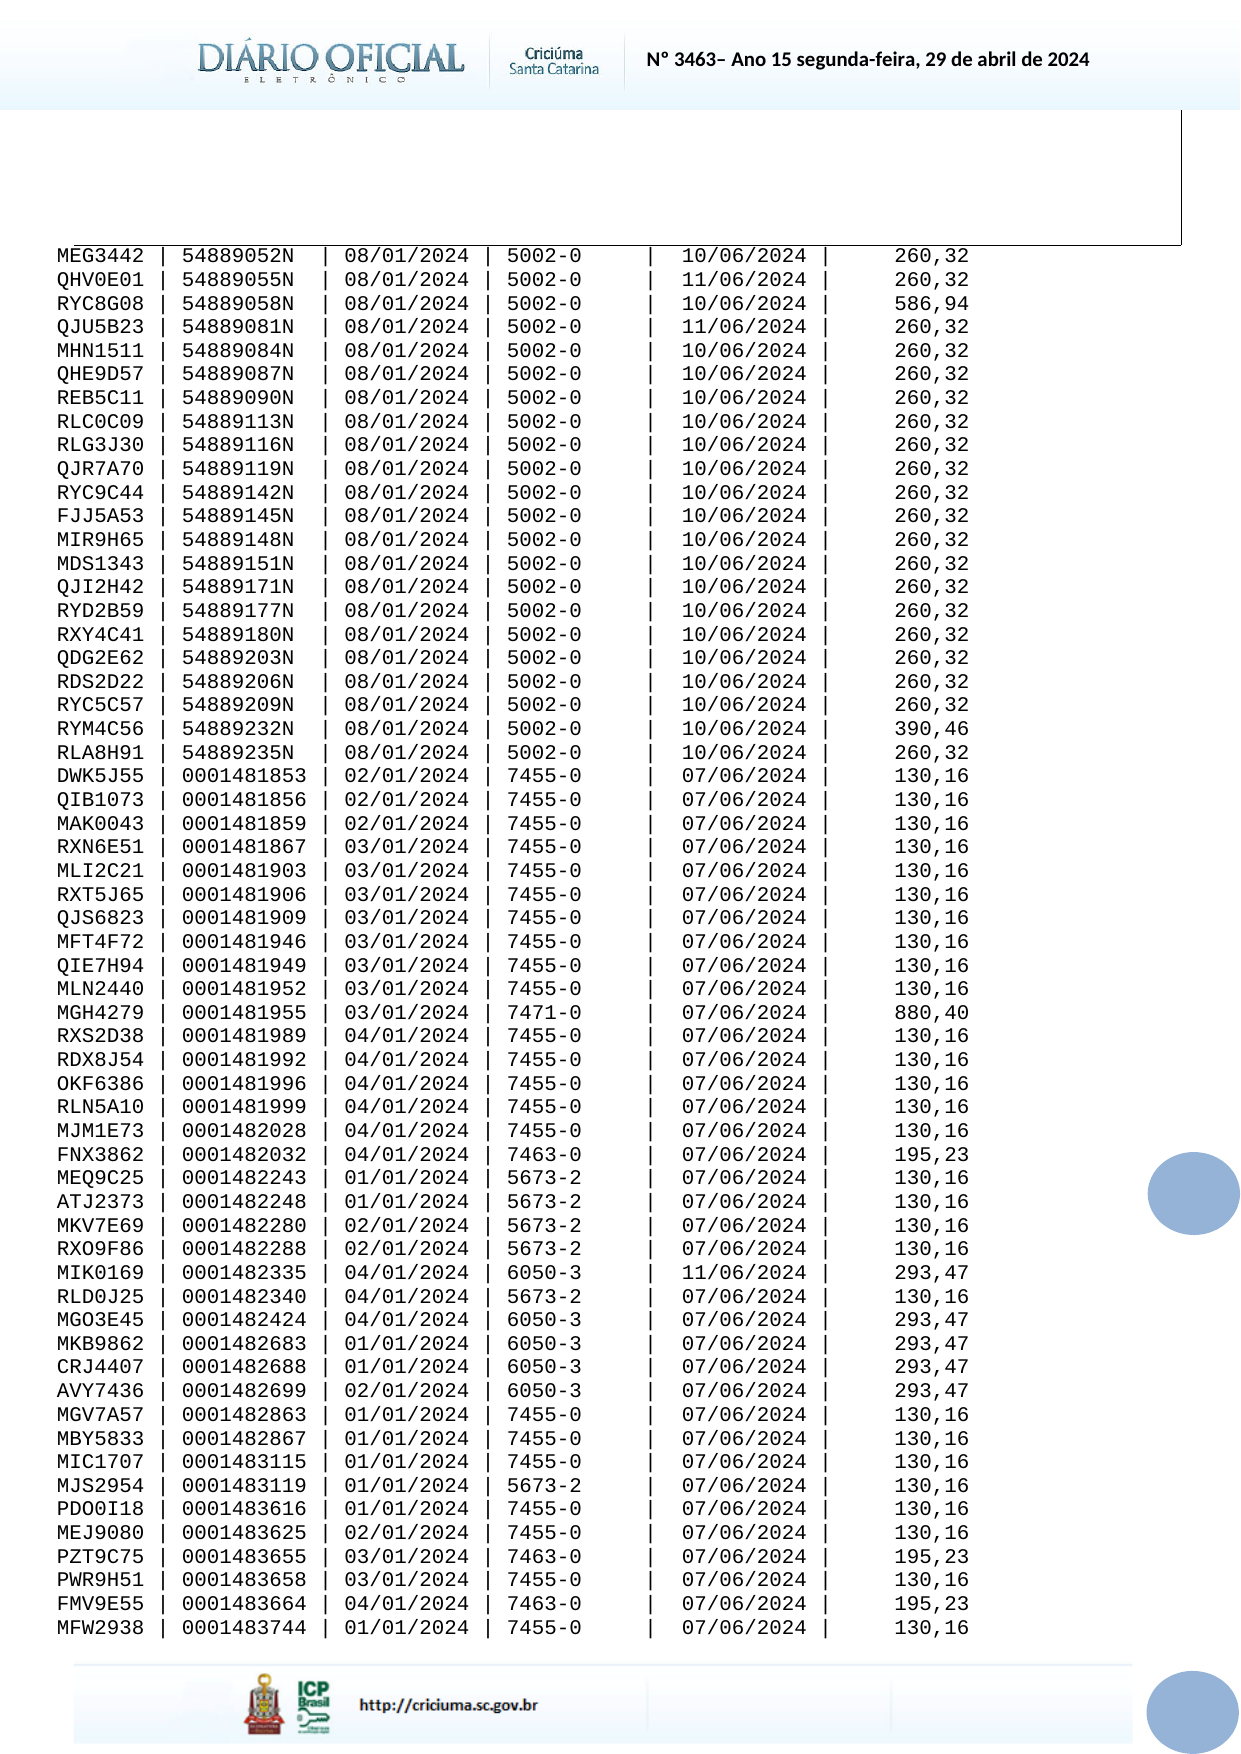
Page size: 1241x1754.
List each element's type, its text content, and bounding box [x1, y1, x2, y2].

text MJM1E73 | 0001482028 | 04/01/2024 | 7455-0 | 07/06/2024 | 130,16 [44, 1120, 1181, 1144]
text RYM4C56 | 54889232N | 08/01/2024 | 5002-0 | 10/06/2024 | 390,46 [44, 718, 1181, 742]
text RYC5C57 | 54889209N | 08/01/2024 | 5002-0 | 10/06/2024 | 260,32 [44, 694, 1181, 718]
text MDS1343 | 54889151N | 08/01/2024 | 5002-0 | 10/06/2024 | 260,32 [44, 553, 1181, 576]
text MLI2C21 | 0001481903 | 03/01/2024 | 7455-0 | 07/06/2024 | 130,16 [44, 860, 1181, 884]
text PZT9C75 | 0001483655 | 03/01/2024 | 7463-0 | 07/06/2024 | 195,23 [44, 1546, 1181, 1569]
text QJR7A70 | 54889119N | 08/01/2024 | 5002-0 | 10/06/2024 | 260,32 [44, 458, 1181, 482]
text MLN2440 | 0001481952 | 03/01/2024 | 7455-0 | 07/06/2024 | 130,16 [44, 978, 1181, 1002]
text FMV9E55 | 0001483664 | 04/01/2024 | 7463-0 | 07/06/2024 | 195,23 [44, 1593, 1181, 1617]
text MIK0169 | 0001482335 | 04/01/2024 | 6050-3 | 11/06/2024 | 293,47 [44, 1262, 1181, 1286]
text QIB1073 | 0001481856 | 02/01/2024 | 7455-0 | 07/06/2024 | 130,16 [44, 789, 1181, 813]
text MHN1511 | 54889084N | 08/01/2024 | 5002-0 | 10/06/2024 | 260,32 [44, 340, 1181, 363]
text MKV7E69 | 0001482280 | 02/01/2024 | 5673-2 | 07/06/2024 | 130,16 [44, 1215, 1181, 1238]
text QDG2E62 | 54889203N | 08/01/2024 | 5002-0 | 10/06/2024 | 260,32 [44, 647, 1181, 671]
text MBY5833 | 0001482867 | 01/01/2024 | 7455-0 | 07/06/2024 | 130,16 [44, 1427, 1181, 1451]
text RLC0C09 | 54889113N | 08/01/2024 | 5002-0 | 10/06/2024 | 260,32 [44, 411, 1181, 434]
text REB5C11 | 54889090N | 08/01/2024 | 5002-0 | 10/06/2024 | 260,32 [44, 387, 1181, 411]
text RXY4C41 | 54889180N | 08/01/2024 | 5002-0 | 10/06/2024 | 260,32 [44, 623, 1181, 647]
text MJS2954 | 0001483119 | 01/01/2024 | 5673-2 | 07/06/2024 | 130,16 [44, 1475, 1181, 1498]
text RXT5J65 | 0001481906 | 03/01/2024 | 7455-0 | 07/06/2024 | 130,16 [44, 884, 1181, 907]
text RXO9F86 | 0001482288 | 02/01/2024 | 5673-2 | 07/06/2024 | 130,16 [44, 1238, 1181, 1262]
text RLA8H91 | 54889235N | 08/01/2024 | 5002-0 | 10/06/2024 | 260,32 [44, 742, 1181, 765]
text MEJ9080 | 0001483625 | 02/01/2024 | 7455-0 | 07/06/2024 | 130,16 [44, 1522, 1181, 1546]
text MEQ9C25 | 0001482243 | 01/01/2024 | 5673-2 | 07/06/2024 | 130,16 [44, 1167, 1157, 1191]
text OKF6386 | 0001481996 | 04/01/2024 | 7455-0 | 07/06/2024 | 130,16 [44, 1073, 1181, 1096]
text QHV0E01 | 54889055N | 08/01/2024 | 5002-0 | 11/06/2024 | 260,32 [44, 269, 1181, 292]
text MFW2938 | 0001483744 | 01/01/2024 | 7455-0 | 07/06/2024 | 130,16 [44, 1617, 1181, 1640]
text MIC1707 | 0001483115 | 01/01/2024 | 7455-0 | 07/06/2024 | 130,16 [44, 1451, 1181, 1475]
text MGV7A57 | 0001482863 | 01/01/2024 | 7455-0 | 07/06/2024 | 130,16 [44, 1404, 1181, 1427]
text MEG3442 | 54889052N | 08/01/2024 | 5002-0 | 10/06/2024 | 260,32 [44, 245, 1181, 269]
text MGH4279 | 0001481955 | 03/01/2024 | 7471-0 | 07/06/2024 | 880,40 [44, 1002, 1181, 1026]
text MIR9H65 | 54889148N | 08/01/2024 | 5002-0 | 10/06/2024 | 260,32 [44, 529, 1181, 553]
text MGO3E45 | 0001482424 | 04/01/2024 | 6050-3 | 07/06/2024 | 293,47 [44, 1309, 1181, 1333]
text QJU5B23 | 54889081N | 08/01/2024 | 5002-0 | 11/06/2024 | 260,32 [44, 316, 1181, 340]
text QJI2H42 | 54889171N | 08/01/2024 | 5002-0 | 10/06/2024 | 260,32 [44, 576, 1181, 600]
text RXS2D38 | 0001481989 | 04/01/2024 | 7455-0 | 07/06/2024 | 130,16 [44, 1026, 1181, 1049]
text RYC8G08 | 54889058N | 08/01/2024 | 5002-0 | 10/06/2024 | 586,94 [44, 292, 1181, 316]
text PDO0I18 | 0001483616 | 01/01/2024 | 7455-0 | 07/06/2024 | 130,16 [44, 1498, 1181, 1522]
text FNX3862 | 0001482032 | 04/01/2024 | 7463-0 | 07/06/2024 | 195,23 [44, 1144, 1181, 1167]
text RLN5A10 | 0001481999 | 04/01/2024 | 7455-0 | 07/06/2024 | 130,16 [44, 1096, 1181, 1120]
text ATJ2373 | 0001482248 | 01/01/2024 | 5673-2 | 07/06/2024 | 130,16 [44, 1191, 1153, 1215]
text DWK5J55 | 0001481853 | 02/01/2024 | 7455-0 | 07/06/2024 | 130,16 [44, 765, 1181, 789]
text RDX8J54 | 0001481992 | 04/01/2024 | 7455-0 | 07/06/2024 | 130,16 [44, 1049, 1181, 1073]
text AVY7436 | 0001482699 | 02/01/2024 | 6050-3 | 07/06/2024 | 293,47 [44, 1380, 1181, 1404]
text RLD0J25 | 0001482340 | 04/01/2024 | 5673-2 | 07/06/2024 | 130,16 [44, 1286, 1181, 1309]
text RYD2B59 | 54889177N | 08/01/2024 | 5002-0 | 10/06/2024 | 260,32 [44, 600, 1181, 623]
text RDS2D22 | 54889206N | 08/01/2024 | 5002-0 | 10/06/2024 | 260,32 [44, 671, 1181, 694]
text RLG3J30 | 54889116N | 08/01/2024 | 5002-0 | 10/06/2024 | 260,32 [44, 434, 1181, 458]
text MFT4F72 | 0001481946 | 03/01/2024 | 7455-0 | 07/06/2024 | 130,16 [44, 931, 1181, 954]
text RYC9C44 | 54889142N | 08/01/2024 | 5002-0 | 10/06/2024 | 260,32 [44, 482, 1181, 505]
text PWR9H51 | 0001483658 | 03/01/2024 | 7455-0 | 07/06/2024 | 130,16 [44, 1569, 1181, 1593]
text MKB9862 | 0001482683 | 01/01/2024 | 6050-3 | 07/06/2024 | 293,47 [44, 1333, 1181, 1357]
text QJS6823 | 0001481909 | 03/01/2024 | 7455-0 | 07/06/2024 | 130,16 [44, 907, 1181, 931]
text QIE7H94 | 0001481949 | 03/01/2024 | 7455-0 | 07/06/2024 | 130,16 [44, 954, 1181, 978]
text QHE9D57 | 54889087N | 08/01/2024 | 5002-0 | 10/06/2024 | 260,32 [44, 363, 1181, 387]
text MAK0043 | 0001481859 | 02/01/2024 | 7455-0 | 07/06/2024 | 130,16 [44, 813, 1181, 836]
text FJJ5A53 | 54889145N | 08/01/2024 | 5002-0 | 10/06/2024 | 260,32 [44, 505, 1181, 529]
text CRJ4407 | 0001482688 | 01/01/2024 | 6050-3 | 07/06/2024 | 293,47 [44, 1357, 1181, 1380]
text RXN6E51 | 0001481867 | 03/01/2024 | 7455-0 | 07/06/2024 | 130,16 [44, 836, 1181, 860]
